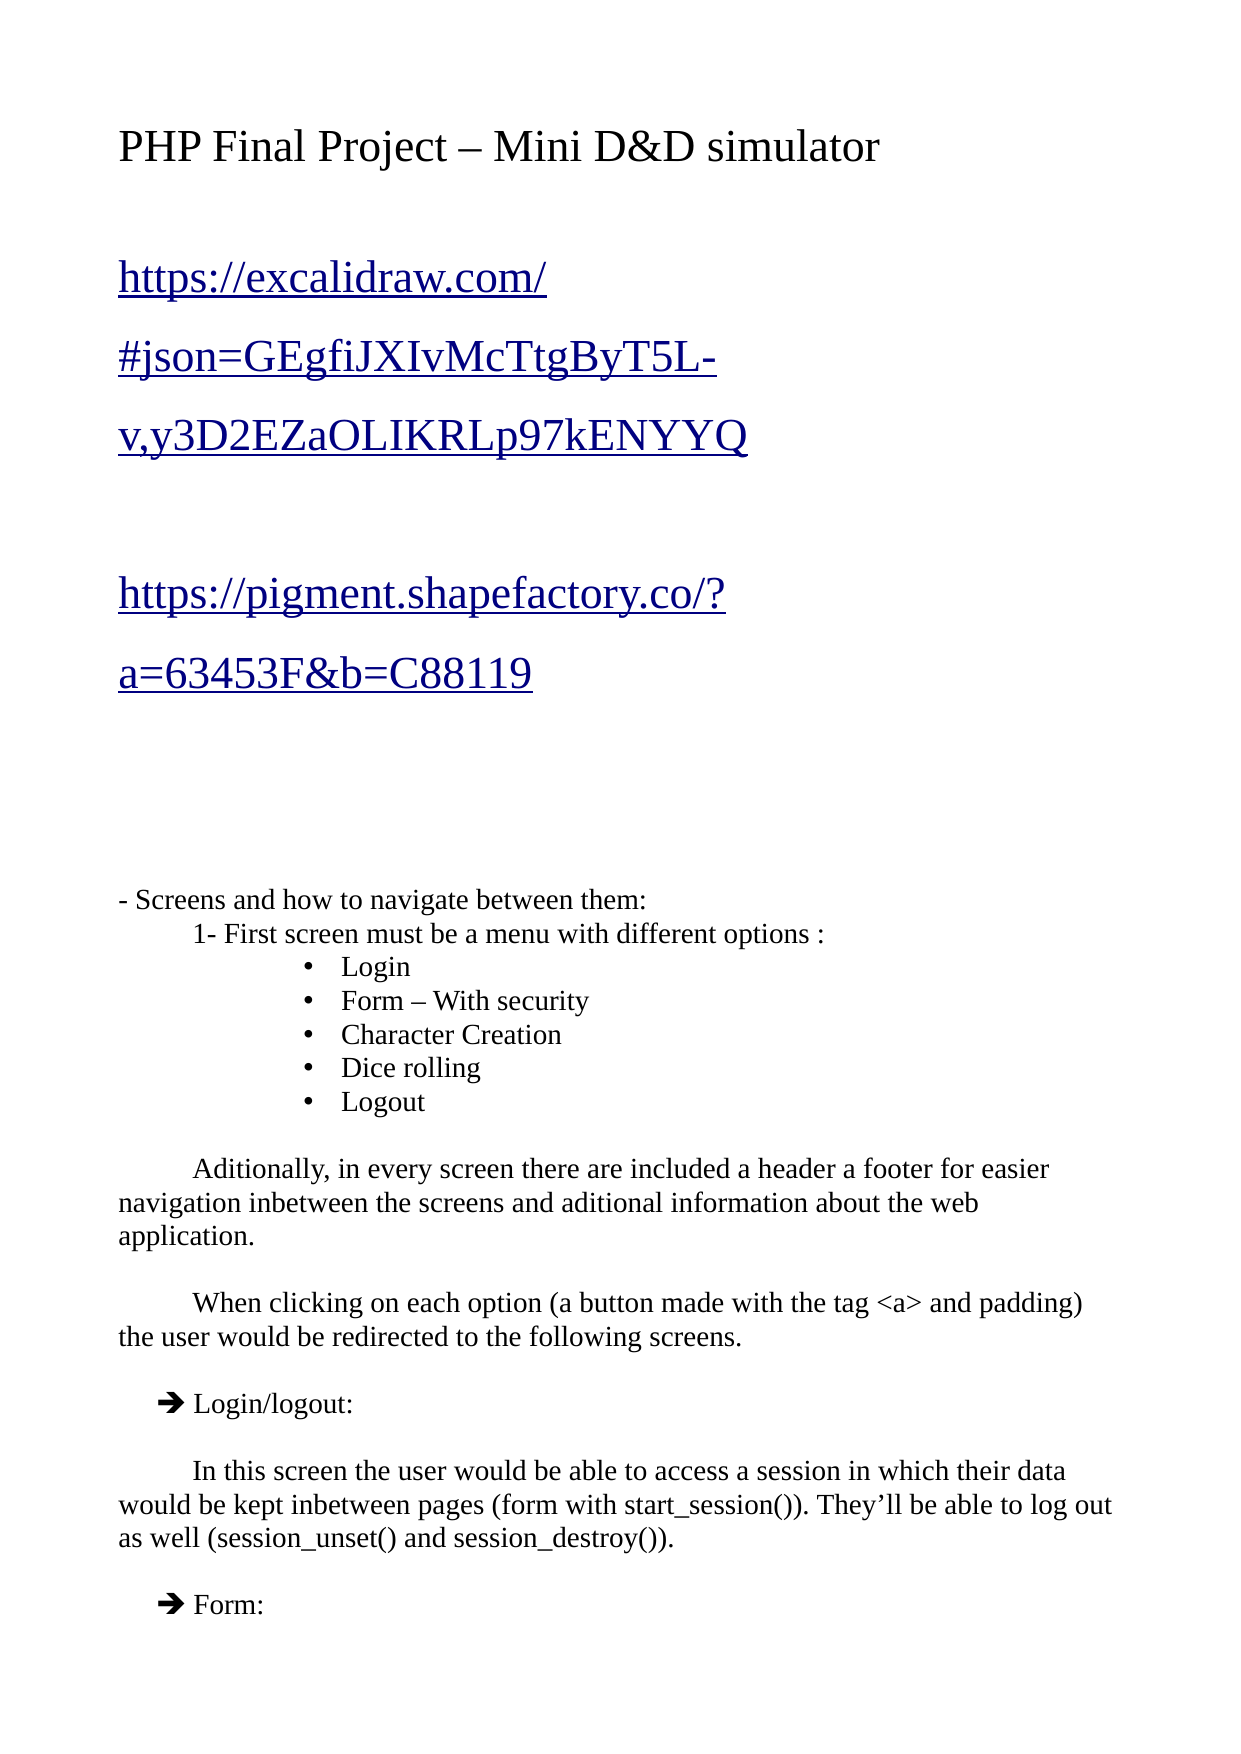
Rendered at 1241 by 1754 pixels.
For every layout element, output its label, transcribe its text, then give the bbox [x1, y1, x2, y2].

list Logout [303, 1084, 1122, 1118]
text 1- First screen must be a menu with different options : [118, 916, 1122, 949]
text https://excalidraw.com/#json=GEgfiJXIvMcTtgByT5L-v,y3D2EZaOLIKRLp97kENYYQ [118, 250, 1122, 461]
list Login/logout: [156, 1386, 1122, 1420]
list Form: [156, 1587, 1122, 1621]
text - Screens and how to navigate between them: [118, 882, 1122, 916]
text When clicking on each option (a button made with the tag <a> and padding) the user would be redirected to the following screens. [118, 1285, 1122, 1352]
list Dice rolling [303, 1050, 1122, 1084]
text Aditionally, in every screen there are included a header a footer for easier navigation inbetween the screens and aditional information about the web application. [118, 1151, 1122, 1252]
list Login [303, 949, 1122, 983]
text https://pigment.shapefactory.co/?a=63453F&b=C88119 [118, 566, 1122, 698]
text In this screen the user would be able to access a session in which their data would be kept inbetween pages (form with start_session()). They’ll be able to log out as well (session_unset() and session_destroy()). [118, 1453, 1122, 1554]
list Form – With security [303, 983, 1122, 1017]
list Character Creation [303, 1017, 1122, 1050]
text PHP Final Project – Mini D&D simulator [118, 118, 1122, 171]
